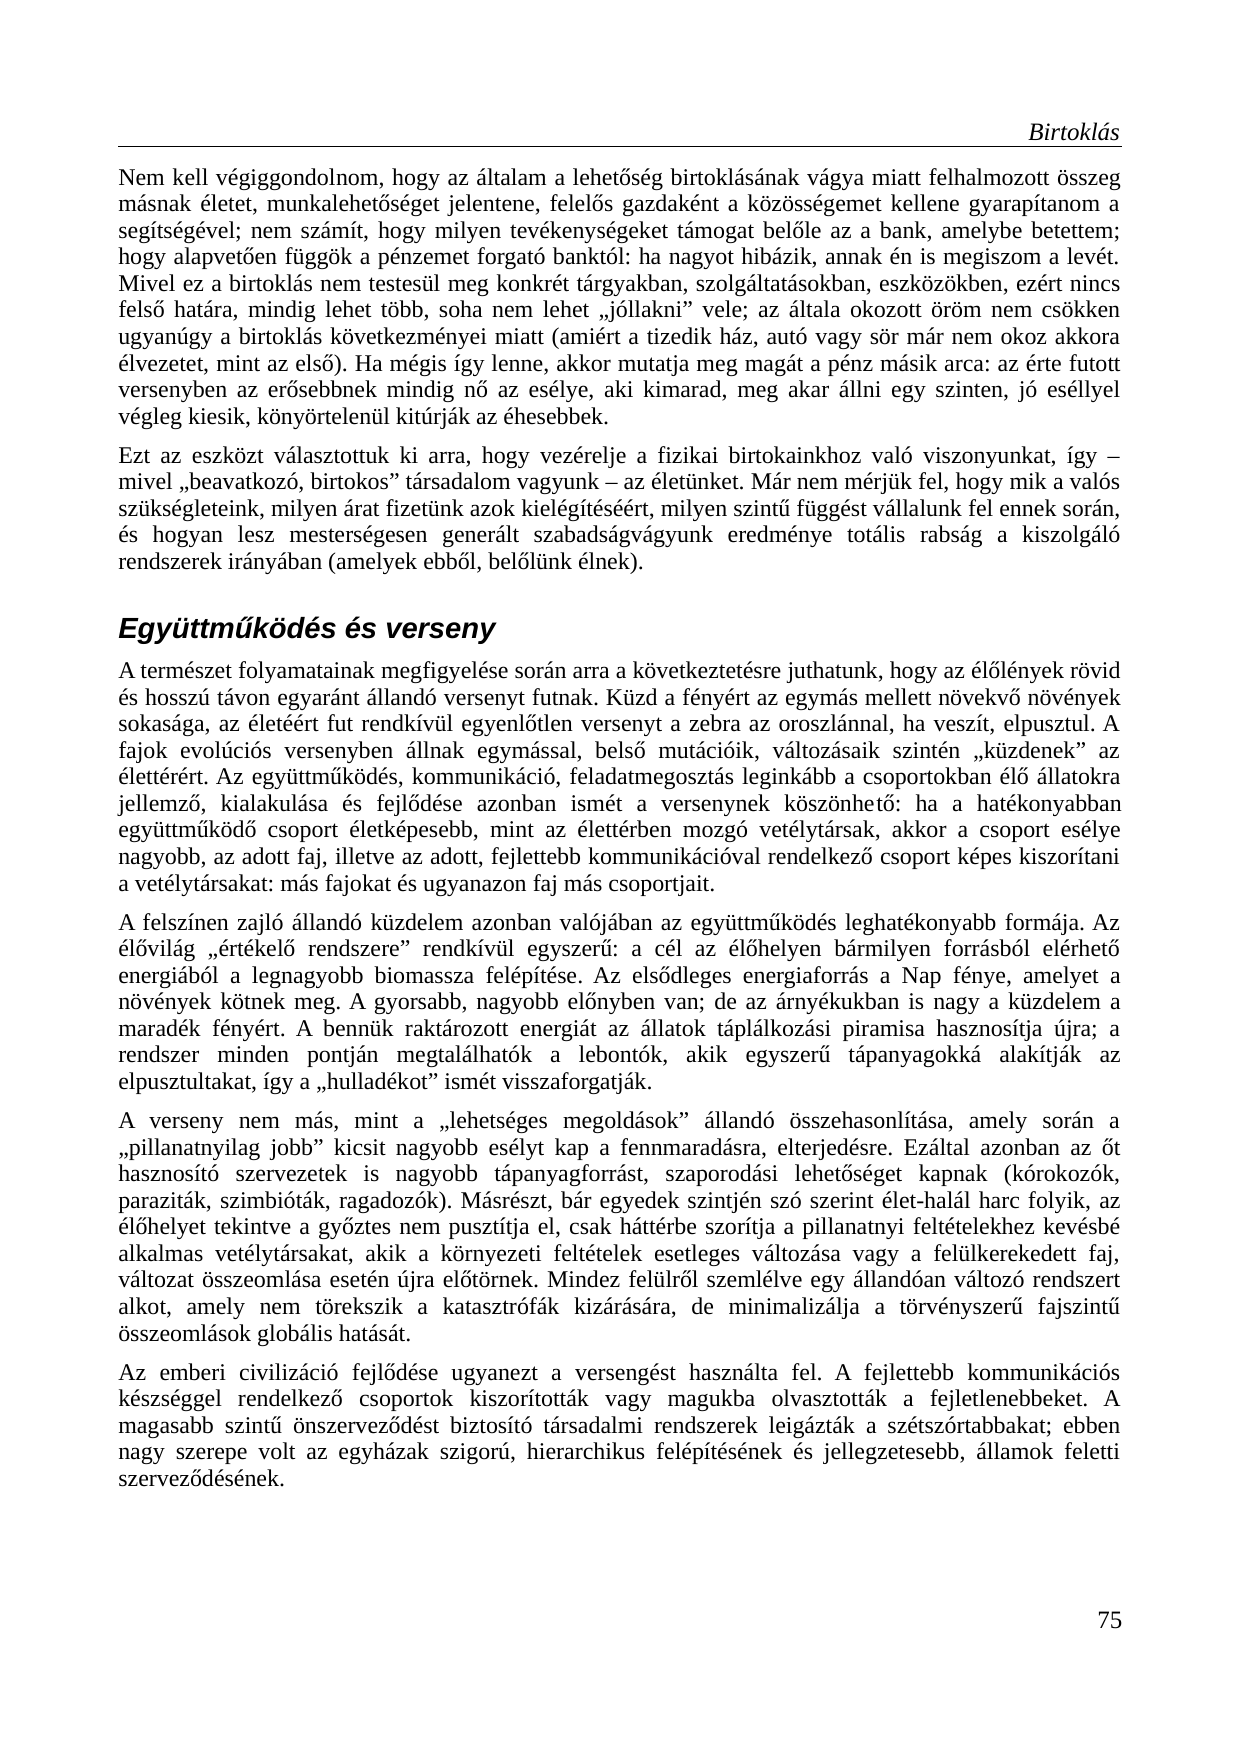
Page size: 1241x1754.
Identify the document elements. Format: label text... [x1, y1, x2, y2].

subtitle Együttműködés és verseny [118, 612, 1122, 645]
text A verseny nem más, mint a „lehetséges megoldások” állandó összehasonlítása, amely során a „pillanatnyilag jobb” kicsit nagyobb esélyt kap a fennmaradásra, elterjedésre. Ezáltal azonban az őt hasznosító szervezetek is nagyobb tápanyagforrást, szaporodási lehetőséget kapnak (kórokozók, paraziták, szimbióták, ragadozók). Másrészt, bár egyedek szintjén szó szerint élet-halál harc folyik, az élőhelyet tekintve a győztes nem pusztítja el, csak háttérbe szorítja a pillanatnyi feltételekhez kevésbé alkalmas vetélytársakat, akik a környezeti feltételek esetleges változása vagy a felülkerekedett faj, változat összeomlása esetén újra előtörnek. Mindez felülről szemlélve egy állandóan változó rendszert alkot, amely nem törekszik a katasztrófák kizárására, de minimalizálja a törvényszerű fajszintű összeomlások globális hatását. [118, 1107, 1122, 1346]
text A felszínen zajló állandó küzdelem azonban valójában az együttműködés leghatékonyabb formája. Az élővilág „értékelő rendszere” rendkívül egyszerű: a cél az élőhelyen bármilyen forrásból elérhető energiából a legnagyobb biomassza felépítése. Az elsődleges energiaforrás a Nap fénye, amelyet a növények kötnek meg. A gyorsabb, nagyobb előnyben van; de az árnyékukban is nagy a küzdelem a maradék fényért. A bennük raktározott energiát az állatok táplálkozási piramisa hasznosítja újra; a rendszer minden pontján megtalálhatók a lebontók, akik egyszerű tápanyagokká alakítják az elpusztultakat, így a „hulladékot” ismét visszaforgatják. [118, 909, 1122, 1095]
text A természet folyamatainak megfigyelése során arra a következtetésre juthatunk, hogy az élőlények rövid és hosszú távon egyaránt állandó versenyt futnak. Küzd a fényért az egymás mellett növekvő növények sokasága, az életéért fut rendkívül egyenlőtlen versenyt a zebra az oroszlánnal, ha veszít, elpusztul. A fajok evolúciós versenyben állnak egymással, belső mutációik, változásaik szintén „küzdenek” az élettérért. Az együttműködés, kommunikáció, feladatmegosztás leginkább a csoportokban élő állatokra jellemző, kialakulása és fejlődése azonban ismét a versenynek köszönhe­tő: ha a hatékonyabban együttműködő csoport életképesebb, mint az élettérben mozgó vetélytársak, akkor a csoport esélye nagyobb, az adott faj, illetve az adott, fejlettebb kommunikációval rendelkező csoport képes kiszorítani a vetélytársakat: más fajokat és ugyanazon faj más csoportjait. [118, 657, 1122, 896]
text Nem kell végiggondol­nom, hogy az általam a lehetőség birtoklásának vágya miatt felhalmozott összeg másnak életet, munkalehetőséget jelentene, felelős gazdaként a közösségemet kellene gyarapítanom a segítségével; nem számít, hogy milyen tevékenységeket támogat belőle az a bank, amelybe betettem; hogy alapvetően függök a pénzemet forgató banktól: ha nagyot hibázik, annak én is megiszom a levét. Mivel ez a birtoklás nem testesül meg konkrét tárgyakban, szolgáltatásokban, eszközökben, ezért nincs felső határa, mindig lehet több, soha nem lehet „jóllakni” vele; az általa okozott öröm nem csökken ugyanúgy a birtoklás következményei miatt (amiért a tizedik ház, autó vagy sör már nem okoz akkora élvezetet, mint az első). Ha mégis így lenne, akkor mutatja meg magát a pénz másik arca: az érte futott versenyben az erősebbnek mindig nő az esélye, aki kimarad, meg akar állni egy szinten, jó eséllyel végleg kiesik, könyörtelenül kitúrják az éhesebbek. [118, 164, 1122, 429]
text Ezt az eszközt választottuk ki arra, hogy vezérelje a fizikai birtokainkhoz való viszonyunkat, így – mivel „beavatkozó, birtokos” társadalom vagyunk – az életünket. Már nem mérjük fel, hogy mik a valós szükségleteink, milyen árat fizetünk azok kielégítéséért, milyen szintű függést vállalunk fel ennek során, és hogyan lesz mesterségesen generált szabadságvágyunk eredménye totális rabság a kiszolgáló rendszerek irányában (amelyek ebből, belőlünk élnek). [118, 442, 1122, 574]
text Az emberi civilizáció fejlődése ugyanezt a versengést használta fel. A fejlettebb kommunikációs készséggel rendelkező csoportok kiszorították vagy magukba olvasztották a fejletlenebbeket. A magasabb szintű önszerveződést biztosító társadalmi rendszerek leigázták a szétszórtabbakat; ebben nagy szerepe volt az egyházak szigorú, hierarchikus felépítésének és jellegzetesebb, államok feletti szerveződésének. [118, 1359, 1122, 1492]
